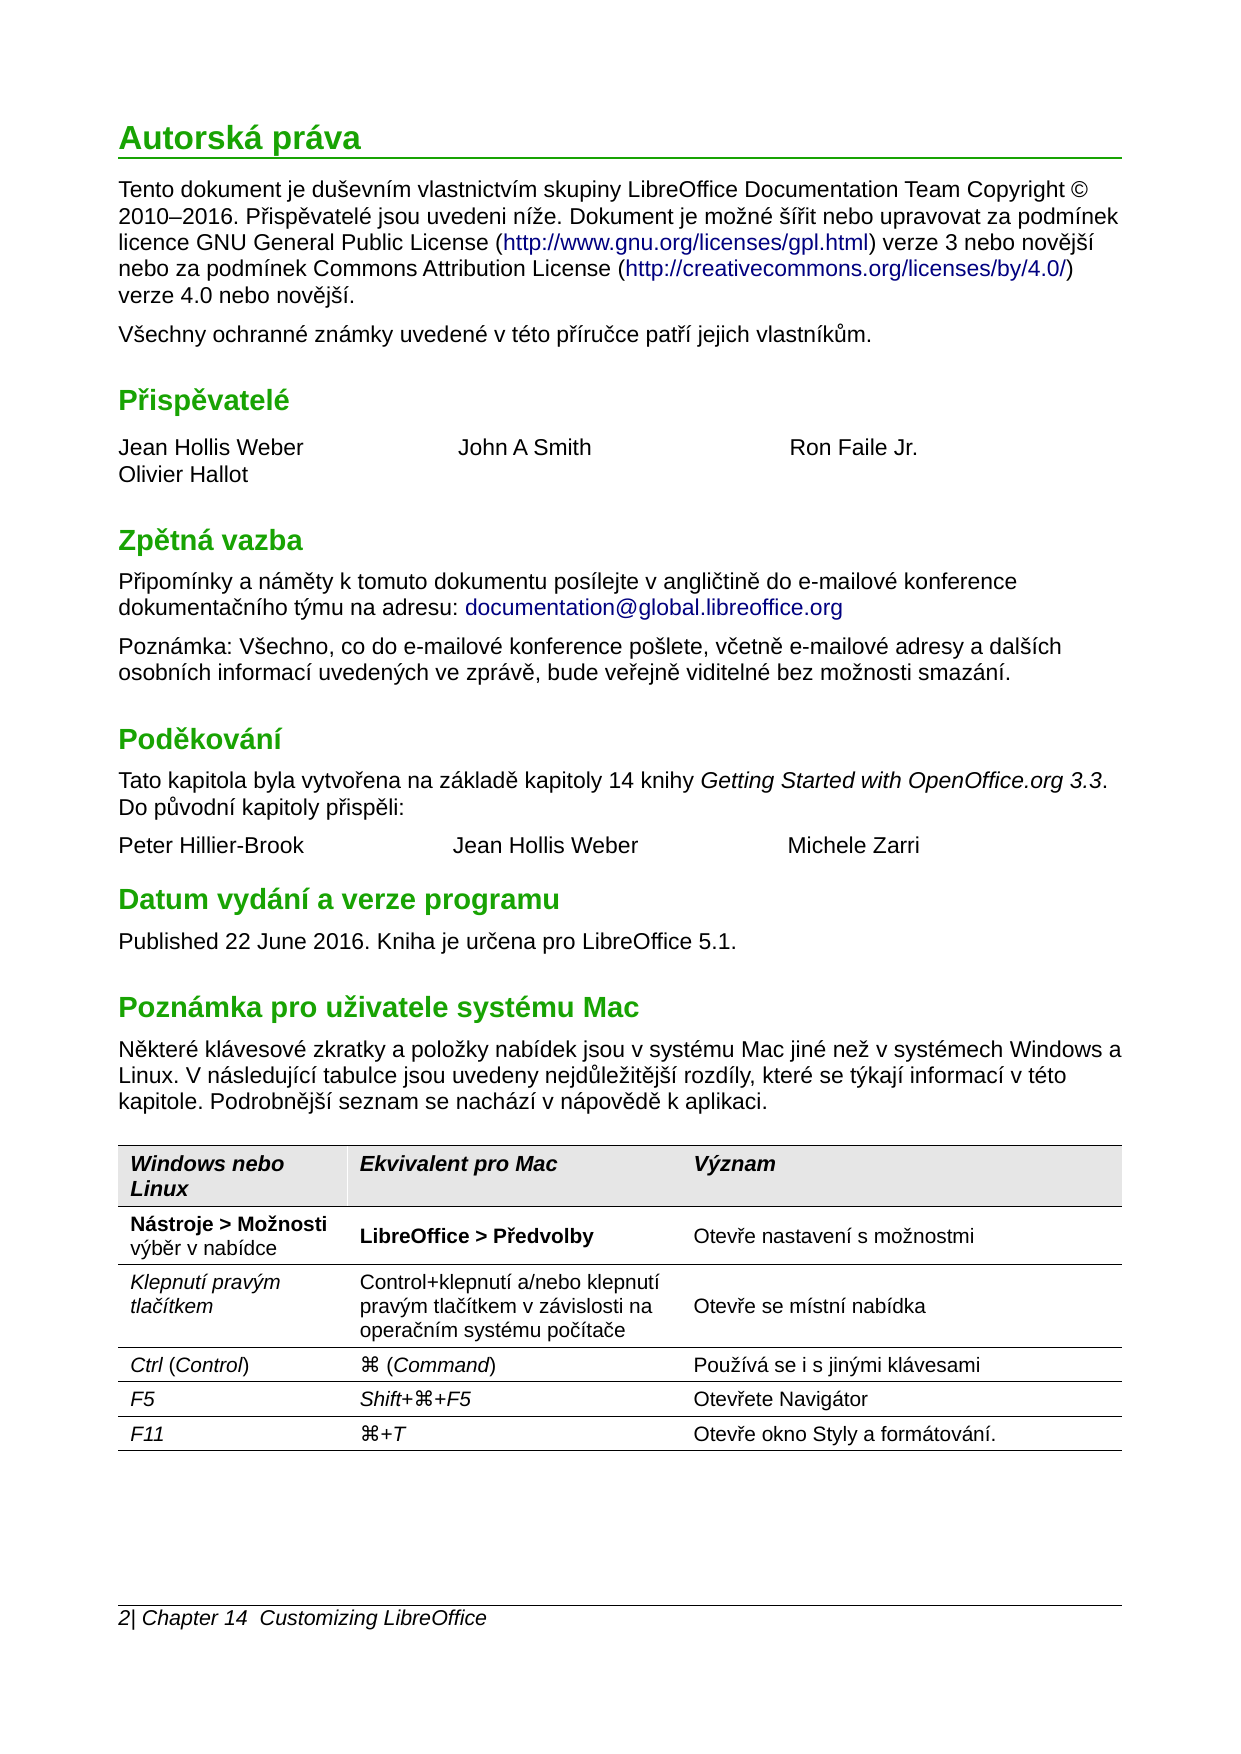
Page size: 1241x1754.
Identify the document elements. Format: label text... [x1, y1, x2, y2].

table_header Michele Zarri [788, 833, 1122, 859]
table_cell LibreOffice > Předvolby [348, 1207, 681, 1264]
text Připomínky a náměty k tomuto dokumentu posílejte v angličtině do e-mailové konference dokumentačního týmu na adresu: documentation@global.libreoffice.org [118, 568, 1122, 621]
subtitle Datum vydání a verze programu [118, 882, 1122, 916]
table_cell [789, 461, 1122, 487]
text Tento dokument je duševním vlastnictvím skupiny LibreOffice Documentation Team Copyright © 2010–2016. Přispěvatelé jsou uvedeni níže. Dokument je možné šířit nebo upravovat za podmínek licence GNU General Public License (http://www.gnu.org/licenses/gpl.html) verze 3 nebo novější nebo za podmínek Commons Attribution License (http://creativecommons.org/licenses/by/4.0/) verze 4.0 nebo novější. [118, 176, 1122, 308]
subtitle Přispěvatelé [118, 383, 1122, 417]
table_cell Otevře se místní nabídka [681, 1265, 1122, 1347]
subtitle Autorská práva [118, 118, 1122, 157]
table_cell Otevře nastavení s možnostmi [681, 1207, 1122, 1264]
table_cell Olivier Hallot [118, 461, 458, 487]
text Tato kapitola byla vytvořena na základě kapitoly 14 knihy Getting Started with OpenOffice.org 3.3. Do původní kapitoly přispěli: [118, 767, 1122, 820]
table_header Význam [681, 1146, 1122, 1206]
table_header Peter Hillier-Brook [118, 833, 453, 859]
text Všechny ochranné známky uvedené v této příručce patří jejich vlastníkům. [118, 321, 1122, 347]
table_cell [458, 461, 789, 487]
table_header Jean Hollis Weber [453, 833, 787, 859]
table_header Ekvivalent pro Mac [348, 1146, 681, 1206]
table_cell Klepnutí pravým tlačítkem [118, 1265, 347, 1347]
subtitle Poznámka pro uživatele systému Mac [118, 990, 1122, 1024]
subtitle Zpětná vazba [118, 522, 1122, 556]
table_cell Control+klepnutí a/nebo klepnutí pravým tlačítkem v závislosti na operačním systému počítače [348, 1265, 681, 1347]
table_header Ron Faile Jr. [789, 434, 1122, 461]
table_header John A Smith [458, 434, 789, 461]
text Published 22 June 2016. Kniha je určena pro LibreOffice 5.1. [118, 928, 1122, 954]
table_cell Otevřete Navigátor [681, 1382, 1122, 1416]
table_header Windows nebo Linux [118, 1146, 347, 1206]
table_cell Shift+⌘+F5 [348, 1382, 681, 1416]
table_header Jean Hollis Weber [118, 434, 458, 461]
table_cell Ctrl (Control) [118, 1348, 347, 1381]
table_cell Otevře okno Styly a formátování. [681, 1417, 1122, 1450]
text Poznámka: Všechno, co do e-mailové konference pošlete, včetně e-mailové adresy a dalších osobních informací uvedených ve zprávě, bude veřejně viditelné bez možnosti smazání. [118, 633, 1122, 686]
subtitle Poděkování [118, 722, 1122, 755]
table_cell Nástroje > Možnosti výběr v nabídce [118, 1207, 347, 1264]
table_cell ⌘ (Command) [348, 1348, 681, 1381]
table_cell F11 [118, 1417, 347, 1450]
table_cell Používá se i s jinými klávesami [681, 1348, 1122, 1381]
table_cell ⌘+T [348, 1417, 681, 1450]
text Některé klávesové zkratky a položky nabídek jsou v systému Mac jiné než v systémech Windows a Linux. V následující tabulce jsou uvedeny nejdůležitější rozdíly, které se týkají informací v této kapitole. Podrobnější seznam se nachází v nápovědě k aplikaci. [118, 1036, 1122, 1114]
table_cell F5 [118, 1382, 347, 1416]
